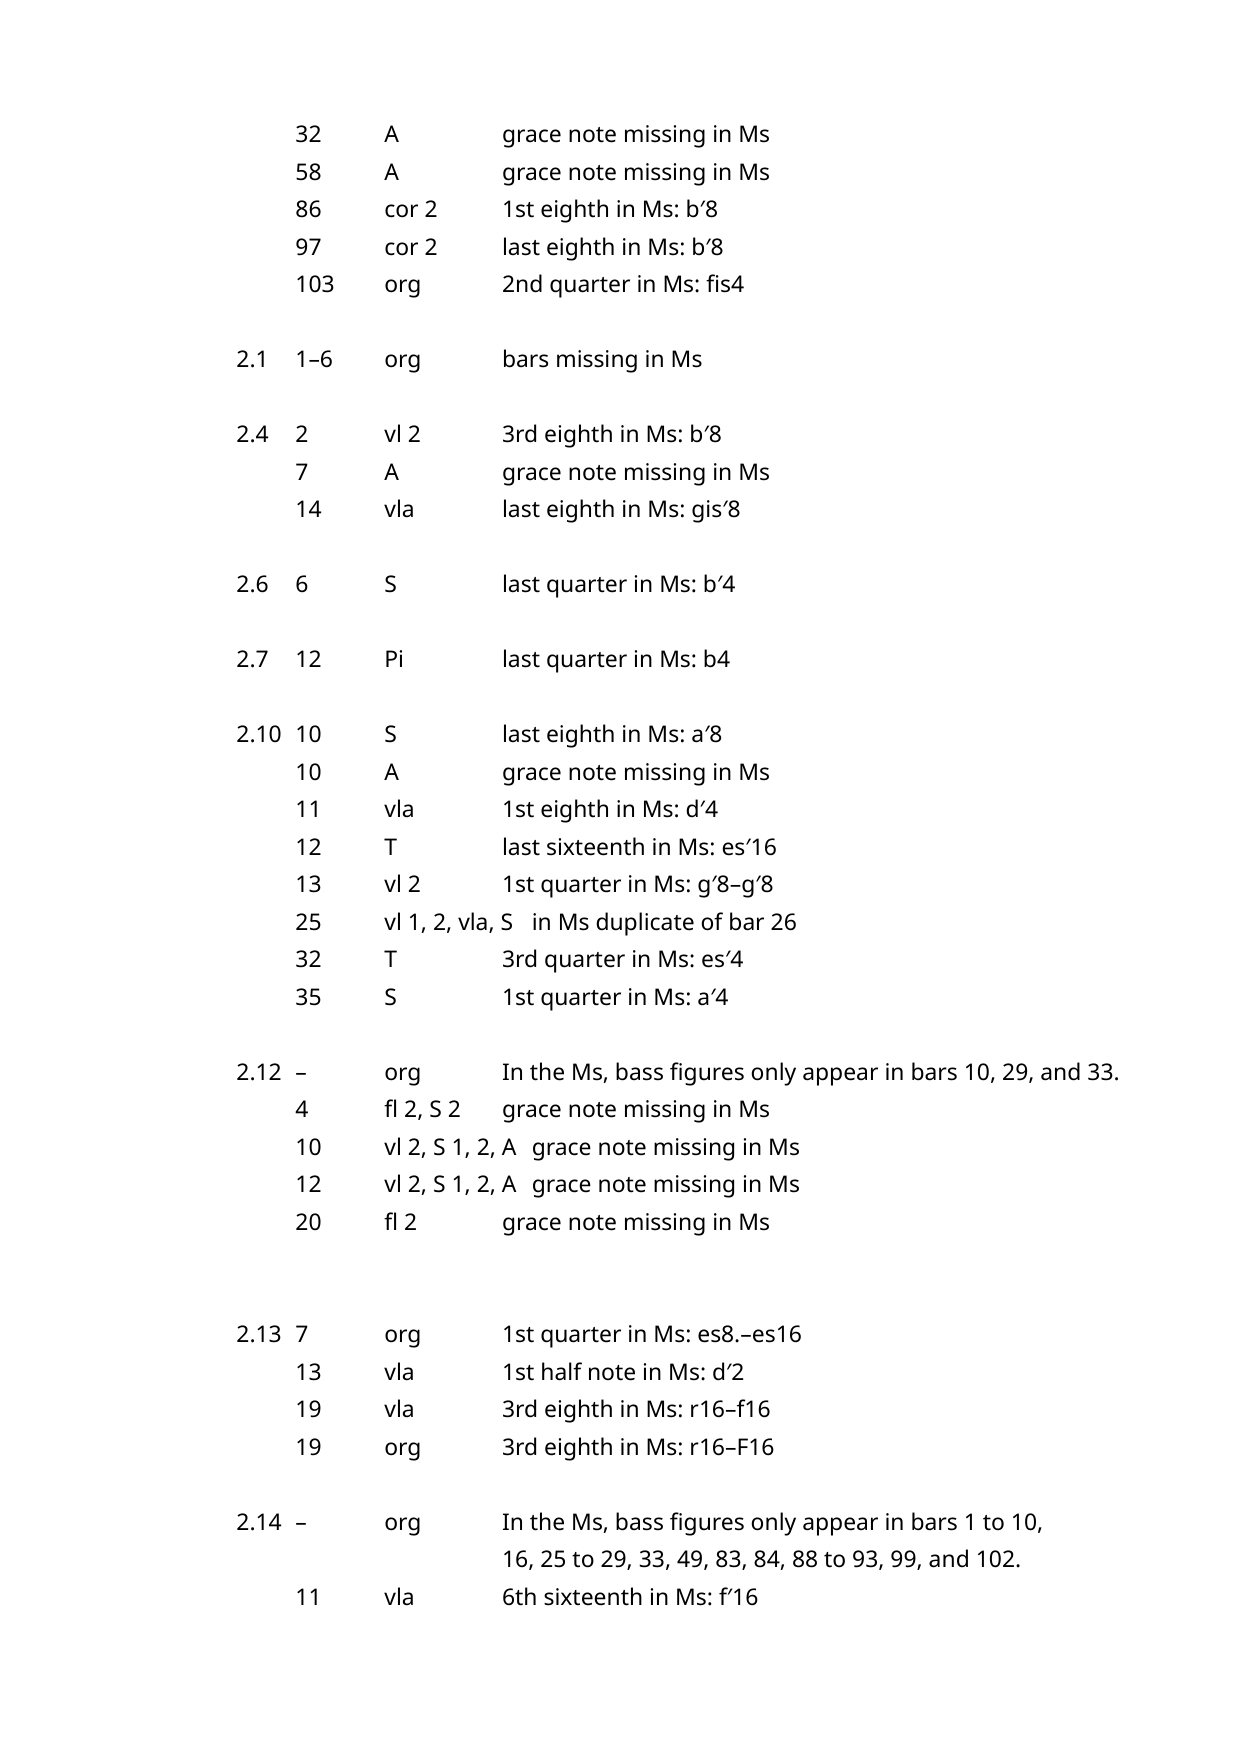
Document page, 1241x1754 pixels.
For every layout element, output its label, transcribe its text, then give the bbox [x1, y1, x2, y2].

text 32 A grace note missing in Ms 58 A grace note missing in Ms 86 cor 2 1st eighth in Ms: b′8 97 cor 2 last eighth in Ms: b′8 103 org 2nd quarter in Ms: fis4 2.1 1–6 org bars missing in Ms 2.4 2 vl 2 3rd eighth in Ms: b′8 7 A grace note missing in Ms 14 vla last eighth in Ms: gis′8 2.6 6 S last quarter in Ms: b′4 2.7 12 Pi last quarter in Ms: b4 2.10 10 S last eighth in Ms: a′8 10 A grace note missing in Ms 11 vla 1st eighth in Ms: d′4 12 T last sixteenth in Ms: es′16 13 vl 2 1st quarter in Ms: g′8–g′8 25 vl 1, 2, vla, S in Ms duplicate of bar 26 32 T 3rd quarter in Ms: es′4 35 S 1st quarter in Ms: a′4 2.12 – org In the Ms, bass figures only appear in bars 10, 29, and 33. 4 fl 2, S 2 grace note missing in Ms 10 vl 2, S 1, 2, A grace note missing in Ms 12 vl 2, S 1, 2, A grace note missing in Ms 20 fl 2 grace note missing in Ms 2.13 7 org 1st quarter in Ms: es8.–es16 13 vla 1st half note in Ms: d′2 19 vla 3rd eighth in Ms: r16–f16 19 org 3rd eighth in Ms: r16–F16 2.14 – org In the Ms, bass figures only appear in bars 1 to 10, 16, 25 to 29, 33, 49, 83, 84, 88 to 93, 99, and 102. 11 vla 6th sixteenth in Ms: f′16 [236, 118, 1122, 1612]
